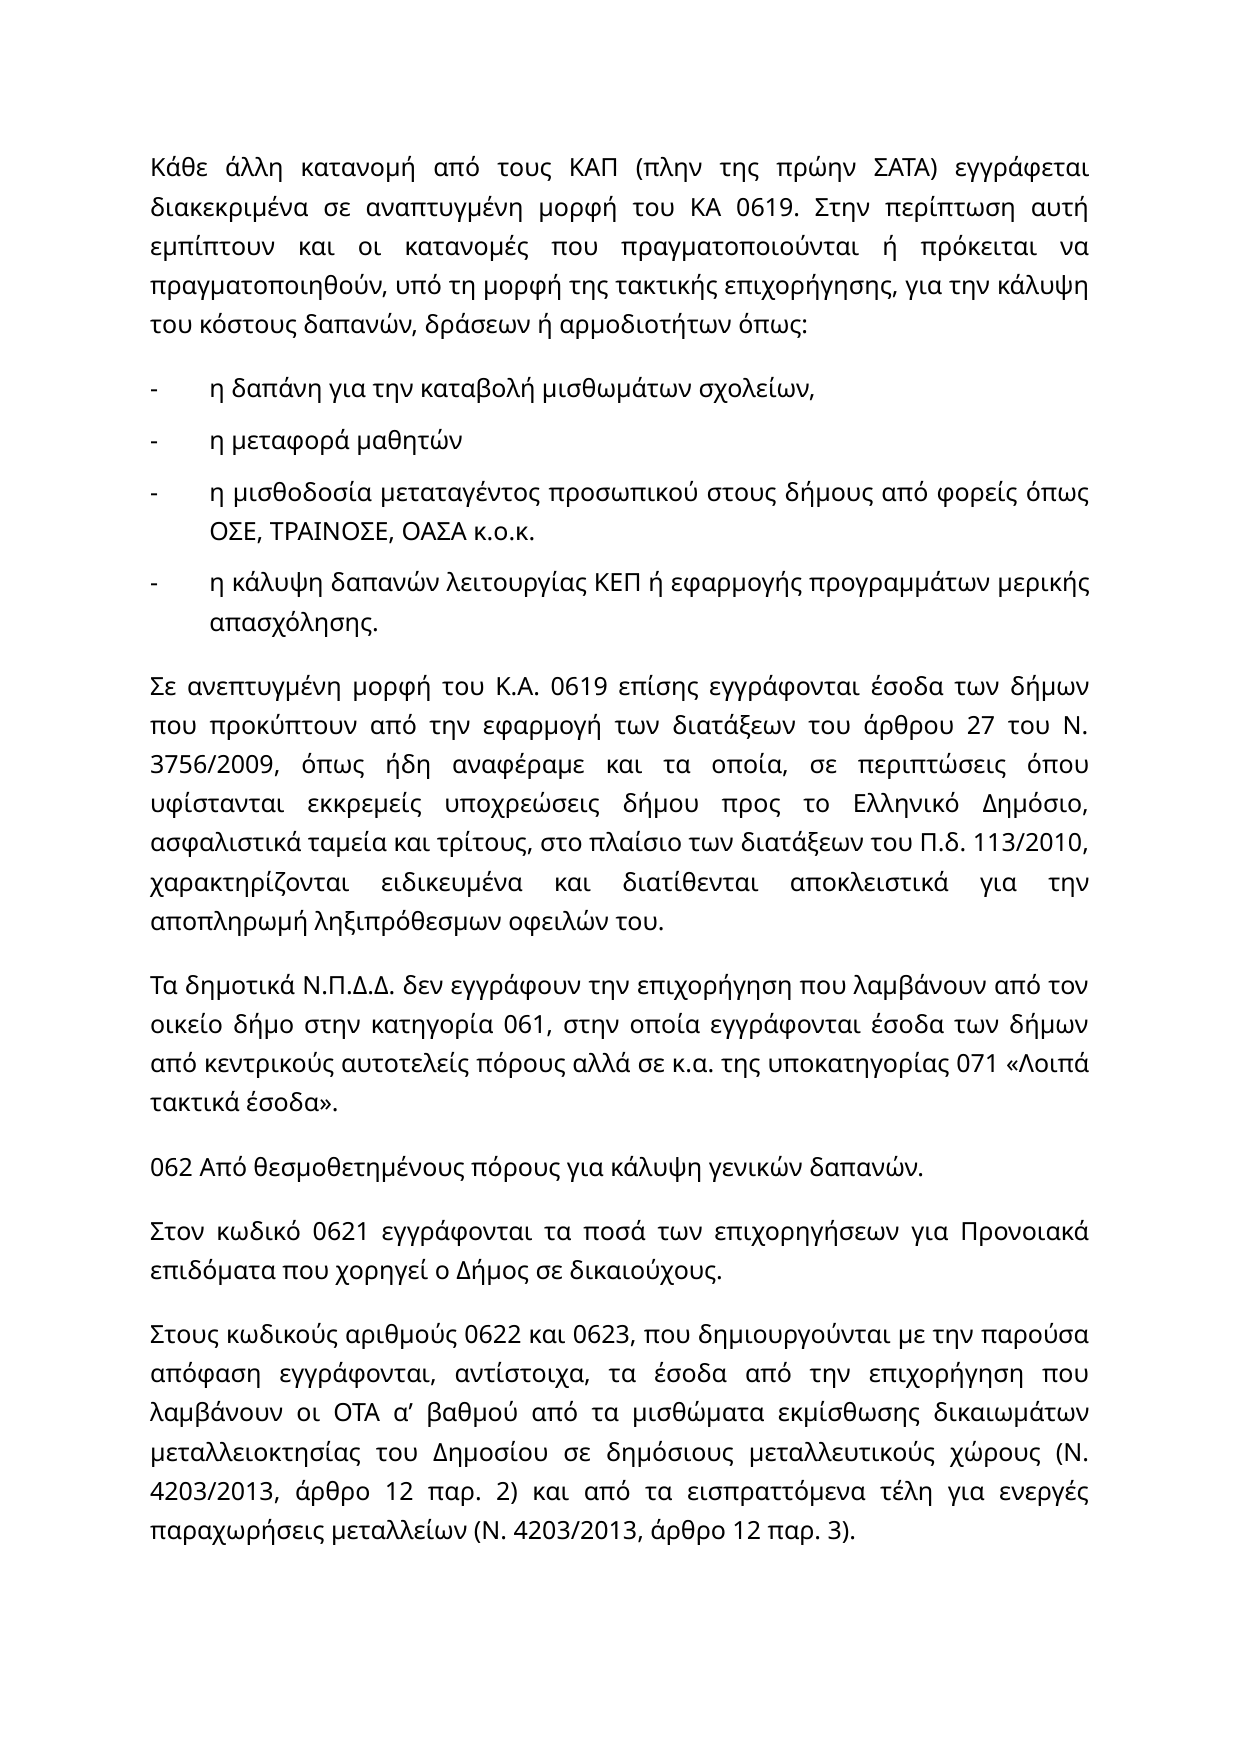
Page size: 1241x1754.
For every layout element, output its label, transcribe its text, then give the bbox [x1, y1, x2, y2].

text Τα δημοτικά Ν.Π.Δ.Δ. δεν εγγράφουν την επιχορήγηση που λαμβάνουν από τον οικείο δήμο στην κατηγορία 061, στην οποία εγγράφονται έσοδα των δήμων από κεντρικούς αυτοτελείς πόρους αλλά σε κ.α. της υποκατηγορίας 071 «Λοιπά τακτικά έσοδα». [150, 967, 1090, 1119]
text Στους κωδικούς αριθμούς 0622 και 0623, που δημιουργούνται με την παρούσα απόφαση εγγράφονται, αντίστοιχα, τα έσοδα από την επιχορήγηση που λαμβάνουν οι ΟΤΑ α’ βαθμού από τα μισθώματα εκμίσθωσης δικαιωμάτων μεταλλειοκτησίας του Δημοσίου σε δημόσιους μεταλλευτικούς χώρους (Ν. 4203/2013, άρθρο 12 παρ. 2) και από τα εισπραττόμενα τέλη για ενεργές παραχωρήσεις μεταλλείων (Ν. 4203/2013, άρθρο 12 παρ. 3). [150, 1317, 1090, 1547]
list - η μεταφορά μαθητών [150, 422, 1090, 457]
list - η δαπάνη για την καταβολή μισθωμάτων σχολείων, [150, 371, 1090, 405]
text Κάθε άλλη κατανομή από τους ΚΑΠ (πλην της πρώην ΣΑΤΑ) εγγράφεται διακεκριμένα σε αναπτυγμένη μορφή του ΚΑ 0619. Στην περίπτωση αυτή εμπίπτουν και οι κατανομές που πραγματοποιούνται ή πρόκειται να πραγματοποιηθούν, υπό τη μορφή της τακτικής επιχορήγησης, για την κάλυψη του κόστους δαπανών, δράσεων ή αρμοδιοτήτων όπως: [150, 150, 1090, 341]
list - η μισθοδοσία μεταταγέντος προσωπικού στους δήμους από φορείς όπως ΟΣΕ, ΤΡΑΙΝΟΣΕ, ΟΑΣΑ κ.ο.κ. [150, 474, 1090, 547]
text Σε ανεπτυγμένη μορφή του Κ.Α. 0619 επίσης εγγράφονται έσοδα των δήμων που προκύπτουν από την εφαρμογή των διατάξεων του άρθρου 27 του Ν. 3756/2009, όπως ήδη αναφέραμε και τα οποία, σε περιπτώσεις όπου υφίστανται εκκρεμείς υποχρεώσεις δήμου προς το Ελληνικό Δημόσιο, ασφαλιστικά ταμεία και τρίτους, στο πλαίσιο των διατάξεων του Π.δ. 113/2010, χαρακτηρίζονται ειδικευμένα και διατίθενται αποκλειστικά για την αποπληρωμή ληξιπρόθεσμων οφειλών του. [150, 668, 1090, 937]
text 062 Από θεσμοθετημένους πόρους για κάλυψη γενικών δαπανών. [150, 1149, 1090, 1183]
text Στον κωδικό 0621 εγγράφονται τα ποσά των επιχορηγήσεων για Προνοιακά επιδόματα που χορηγεί ο Δήμος σε δικαιούχους. [150, 1213, 1090, 1287]
list - η κάλυψη δαπανών λειτουργίας ΚΕΠ ή εφαρμογής προγραμμάτων μερικής απασχόλησης. [150, 565, 1090, 638]
